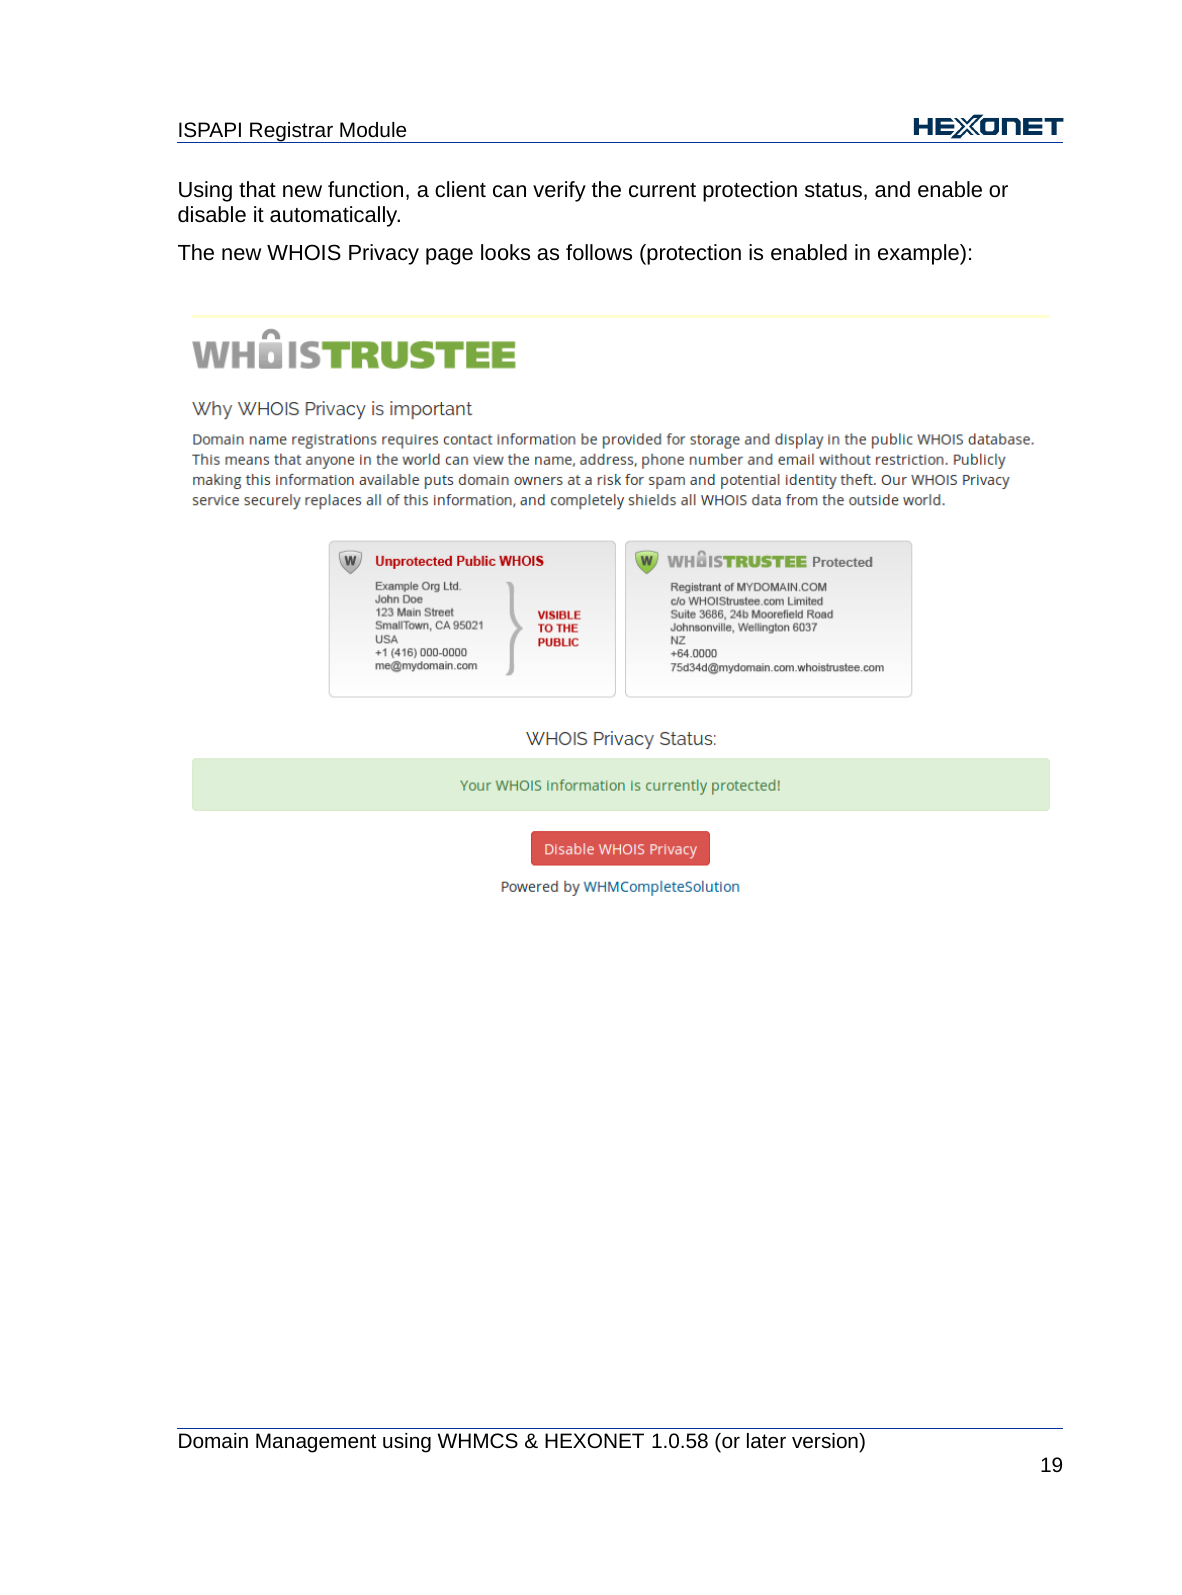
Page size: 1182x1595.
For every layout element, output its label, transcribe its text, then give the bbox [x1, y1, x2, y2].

text Using that new function, a client can verify the current protection status, and enable or disable it automatically. [177, 177, 1063, 227]
text The new WHOIS Privacy page looks as follows (protection is enabled in example): [177, 240, 1063, 265]
picture [912, 113, 1065, 140]
picture [177, 315, 1063, 906]
